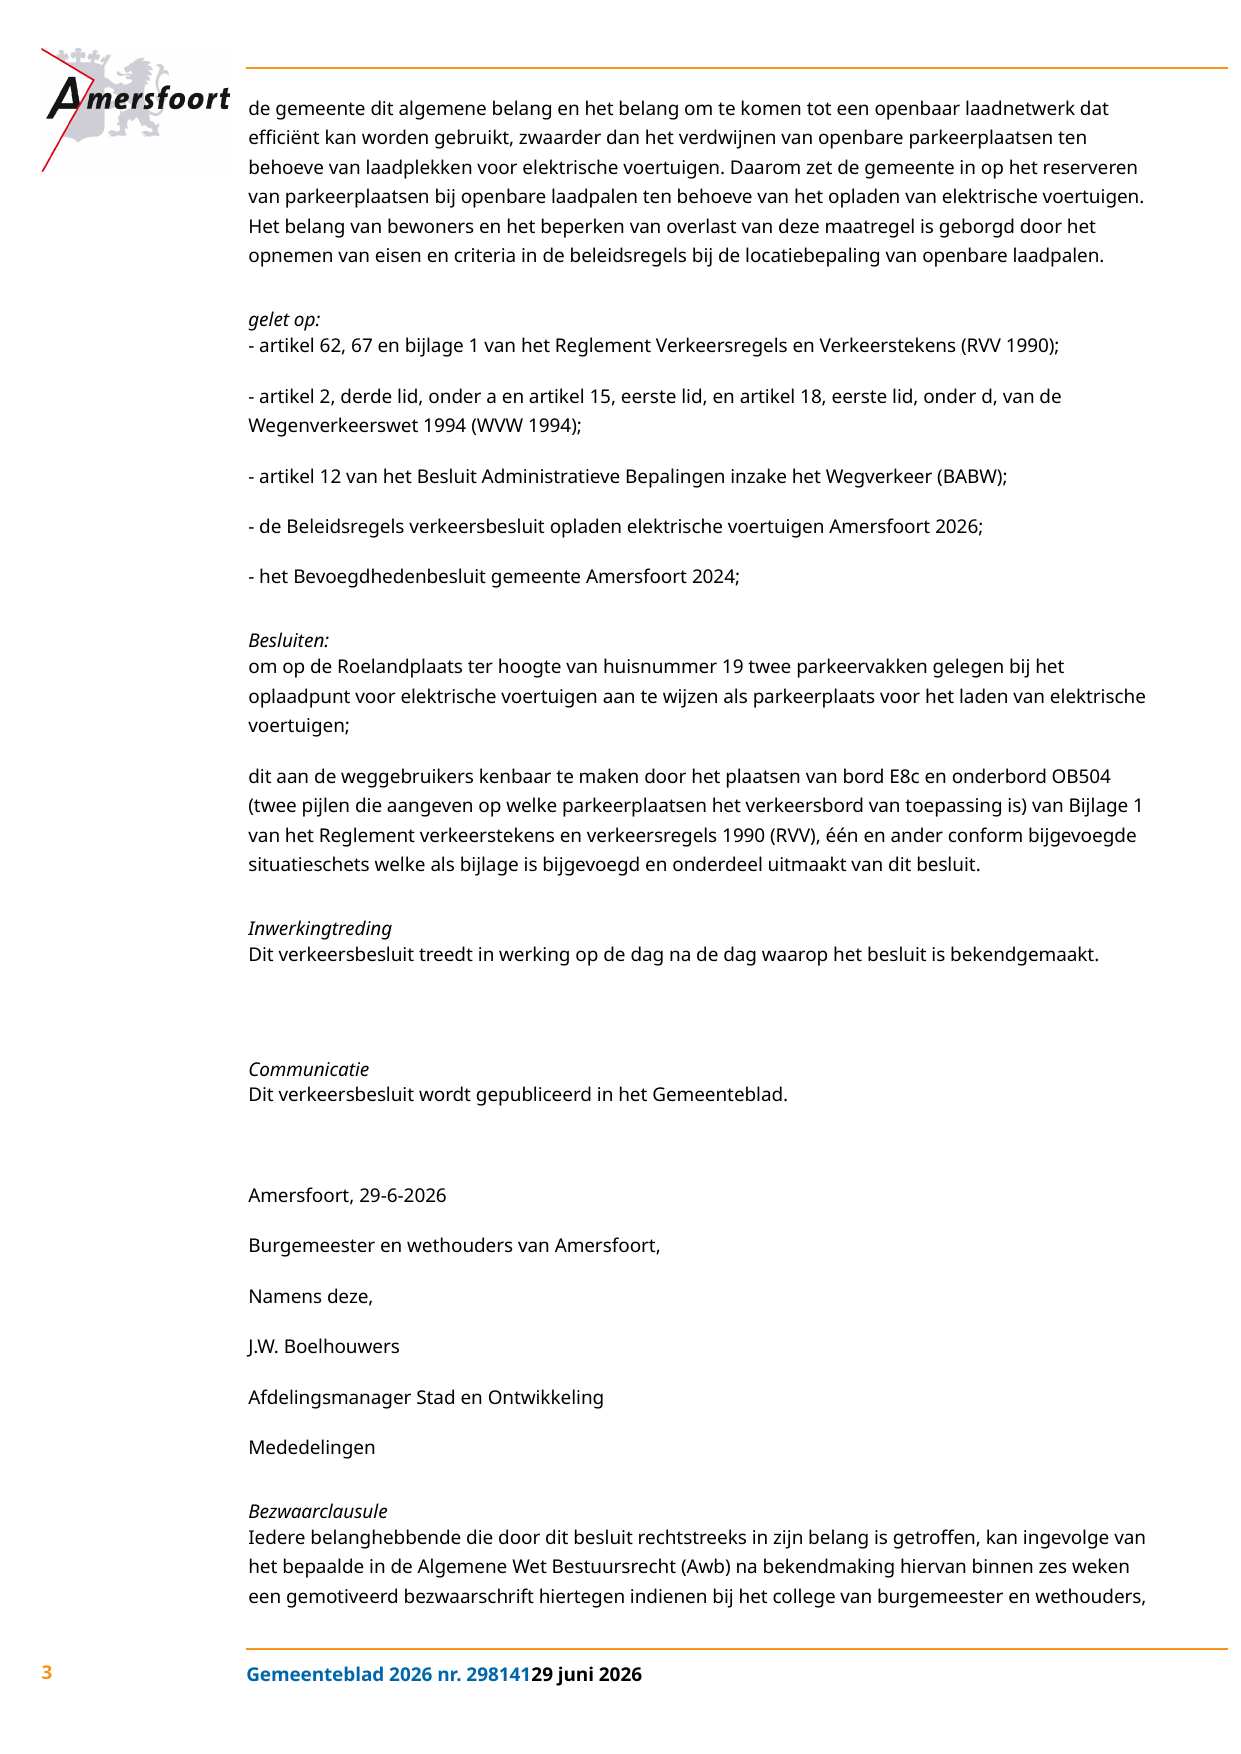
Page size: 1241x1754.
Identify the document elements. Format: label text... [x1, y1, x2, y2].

text Mededelingen [248, 1434, 1152, 1460]
text - artikel 12 van het Besluit Administratieve Bepalingen inzake het Wegverkeer (BABW); [248, 463, 1152, 488]
text Besluiten: [248, 628, 1152, 653]
text dit aan de weggebruikers kenbaar te maken door het plaatsen van bord E8c en onderbord OB504 (twee pijlen die aangeven op welke parkeerplaatsen het verkeersbord van toepassing is) van Bijlage 1 van het Reglement verkeerstekens en verkeersregels 1990 (RVV), één en ander conform bijgevoegde situatieschets welke als bijlage is bijgevoegd en onderdeel uitmaakt van dit besluit. [248, 763, 1152, 877]
text gelet op: [248, 307, 1152, 332]
text de gemeente dit algemene belang en het belang om te komen tot een openbaar laadnetwerk dat efficiënt kan worden gebruikt, zwaarder dan het verdwijnen van openbare parkeerplaatsen ten behoeve van laadplekken voor elektrische voertuigen. Daarom zet de gemeente in op het reserveren van parkeerplaatsen bij openbare laadpalen ten behoeve van het opladen van elektrische voertuigen. Het belang van bewoners en het beperken van overlast van deze maatregel is geborgd door het opnemen van eisen en criteria in de beleidsregels bij de locatiebepaling van openbare laadpalen. [248, 95, 1152, 268]
text - het Bevoegdhedenbesluit gemeente Amersfoort 2024; [248, 564, 1152, 589]
text Burgemeester en wethouders van Amersfoort, [248, 1233, 1152, 1258]
picture [41, 47, 231, 172]
text Namens deze, [248, 1283, 1152, 1309]
text Communicatie [248, 1056, 1152, 1081]
text Inwerkingtreding [248, 916, 1152, 941]
text Bezwaarclausule [248, 1498, 1152, 1524]
text J.W. Boelhouwers [248, 1333, 1152, 1359]
text om op de Roelandplaats ter hoogte van huisnummer 19 twee parkeervakken gelegen bij het oplaadpunt voor elektrische voertuigen aan te wijzen als parkeerplaats voor het laden van elektrische voertuigen; [248, 653, 1152, 738]
text Amersfoort, 29-6-2026 [248, 1182, 1152, 1208]
text - artikel 62, 67 en bijlage 1 van het Reglement Verkeersregels en Verkeerstekens (RVV 1990); [248, 332, 1152, 358]
text Dit verkeersbesluit wordt gepubliceerd in het Gemeenteblad. [248, 1081, 1152, 1107]
text Dit verkeersbesluit treedt in werking op de dag na de dag waarop het besluit is bekendgemaakt. [248, 941, 1152, 967]
text - artikel 2, derde lid, onder a en artikel 15, eerste lid, en artikel 18, eerste lid, onder d, van de Wegenverkeerswet 1994 (WVW 1994); [248, 383, 1152, 438]
text - de Beleidsregels verkeersbesluit opladen elektrische voertuigen Amersfoort 2026; [248, 513, 1152, 539]
text Afdelingsmanager Stad en Ontwikkeling [248, 1384, 1152, 1410]
text Iedere belanghebbende die door dit besluit rechtstreeks in zijn belang is getroffen, kan ingevolge van het bepaalde in de Algemene Wet Bestuursrecht (Awb) na bekendmaking hiervan binnen zes weken een gemotiveerd bezwaarschrift hiertegen indienen bij het college van burgemeester en wethouders, [248, 1524, 1152, 1609]
